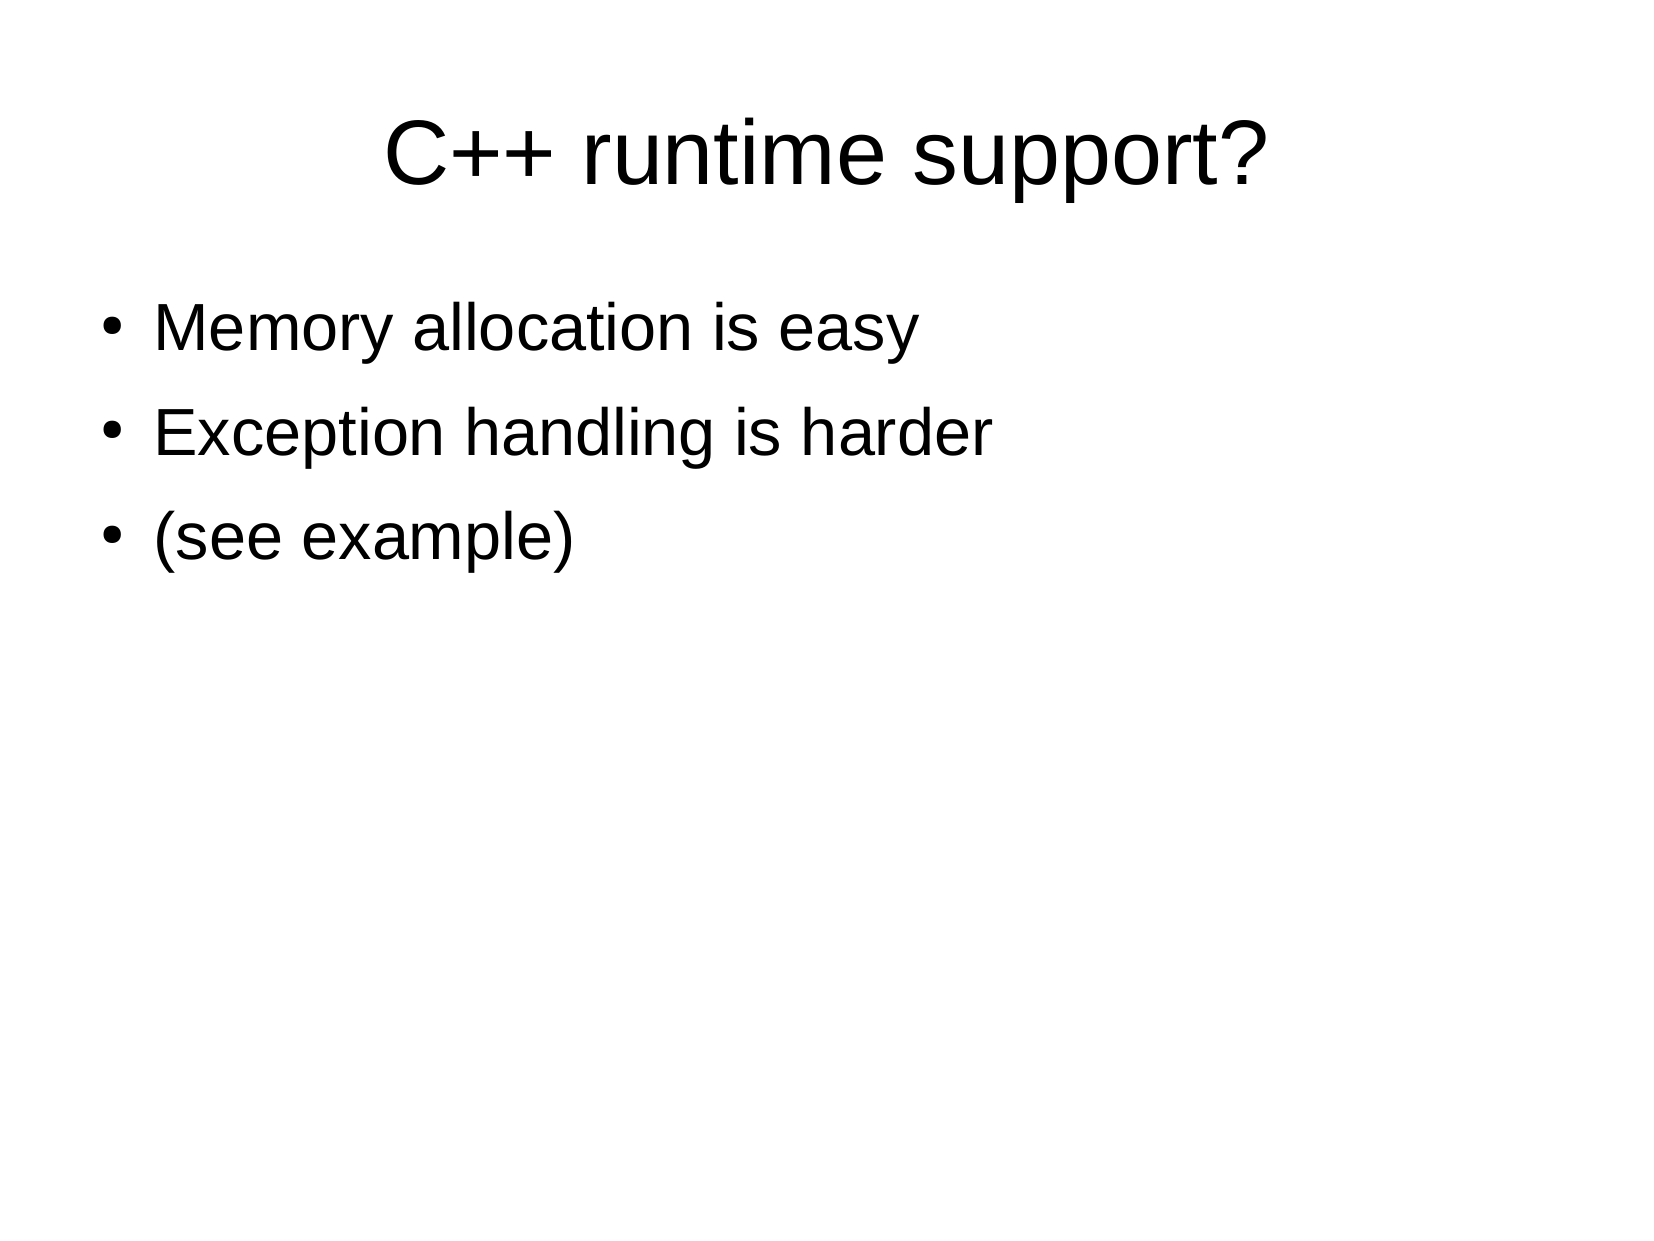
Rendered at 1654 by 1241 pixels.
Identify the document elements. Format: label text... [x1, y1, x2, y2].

title C++ runtime support? [82, 49, 1571, 257]
list Memory allocation is easy Exception handling is harder (see example) [82, 290, 1571, 1109]
